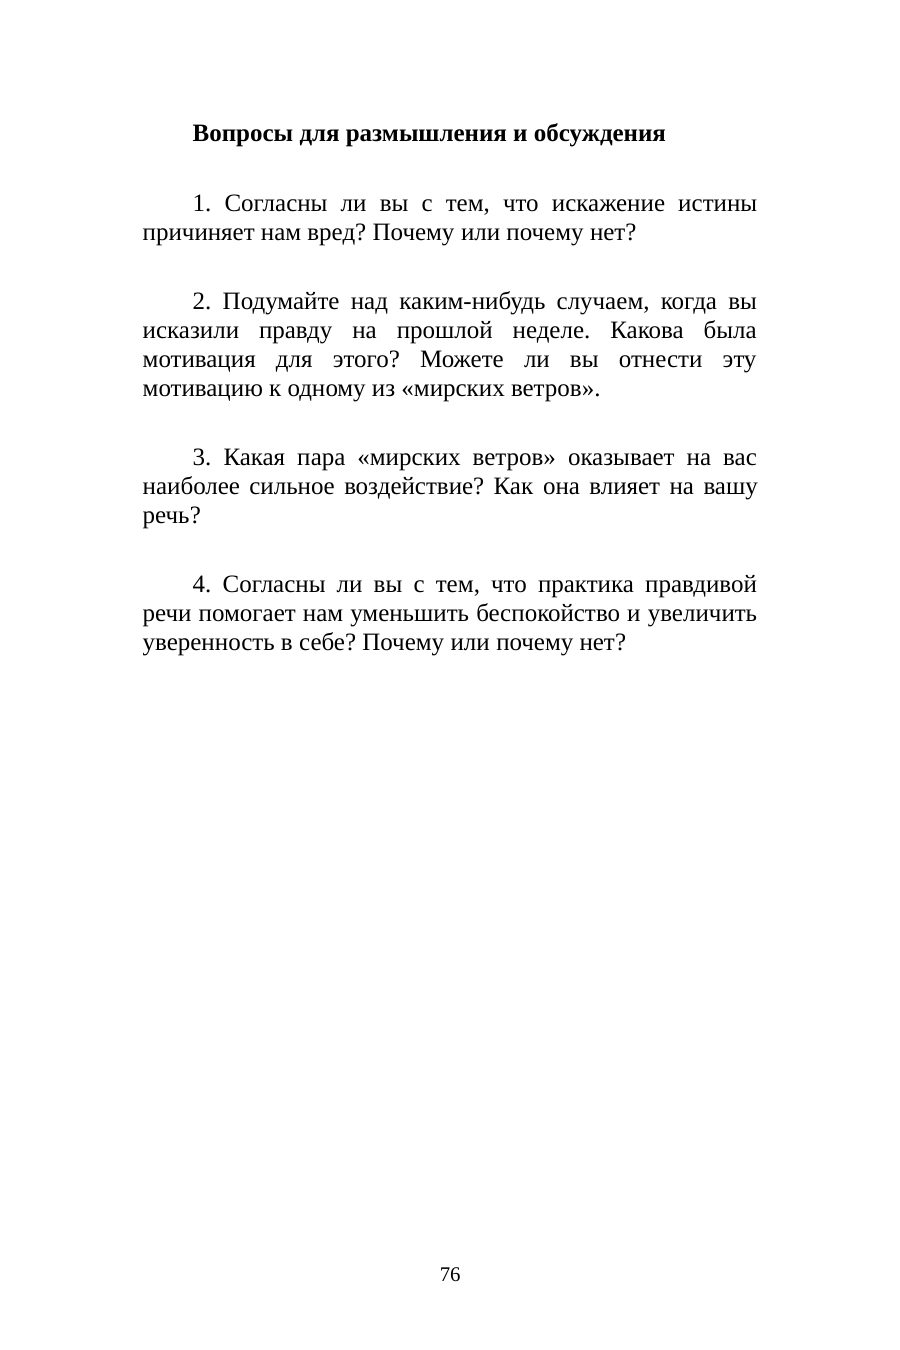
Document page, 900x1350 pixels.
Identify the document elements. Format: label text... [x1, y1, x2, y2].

text 3. Какая пара «мирских ветров» оказывает на вас наиболее сильное воздействие? Как она влияет на вашу речь? [142, 442, 757, 528]
text 4. Согласны ли вы с тем, что практика правдивой речи помогает нам уменьшить беспокойство и увеличить уверенность в себе? Почему или почему нет? [142, 569, 757, 656]
text 2. Подумайте над каким-нибудь случаем, когда вы исказили правду на прошлой неделе. Какова была мотивация для этого? Можете ли вы отнести эту мотивацию к одному из «мирских ветров». [142, 286, 757, 401]
text 1. Согласны ли вы с тем, что искажение истины причиняет нам вред? Почему или почему нет? [142, 188, 757, 246]
subtitle Вопросы для размышления и обсуждения [142, 118, 757, 147]
